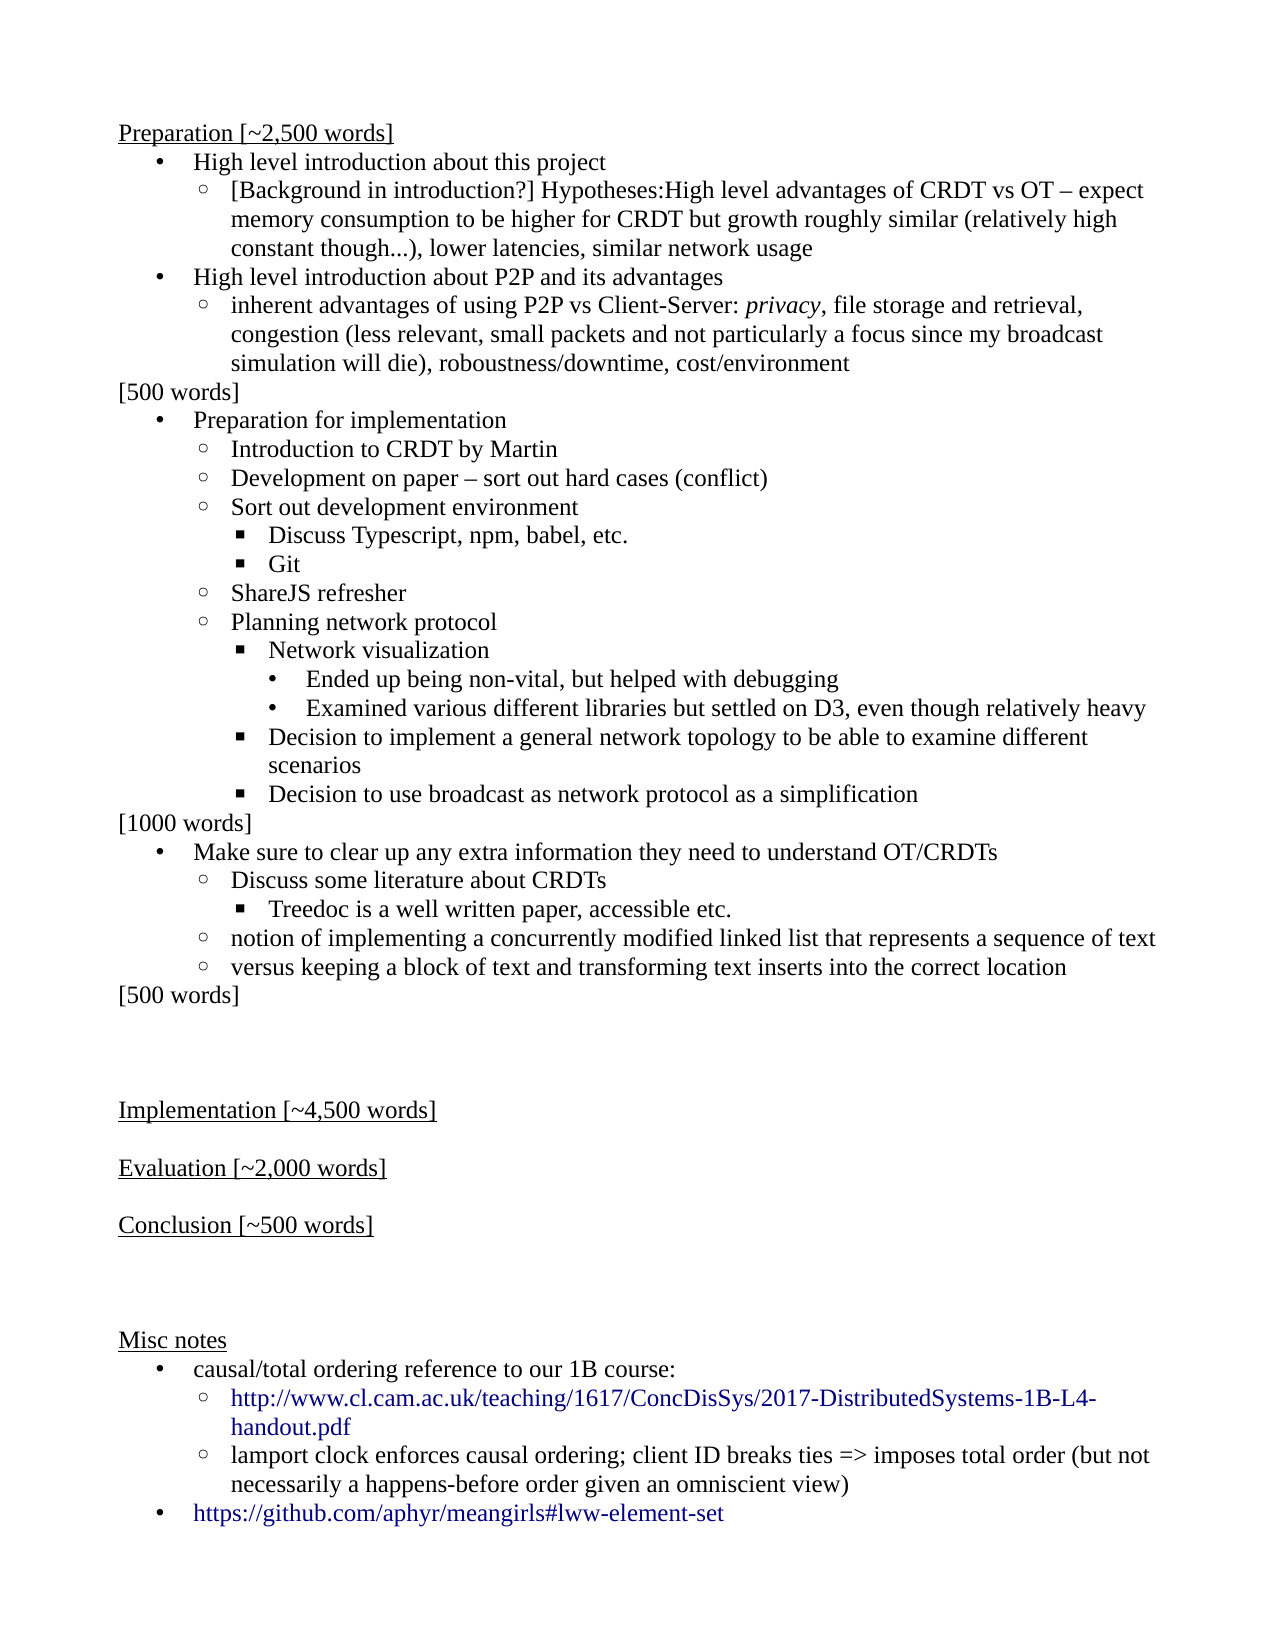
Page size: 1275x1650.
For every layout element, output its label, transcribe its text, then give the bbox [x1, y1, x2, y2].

text Implementation [~4,500 words] [118, 1096, 1157, 1124]
list High level introduction about P2P and its advantages [156, 262, 1157, 291]
list Discuss some literature about CRDTs [193, 866, 1157, 894]
list Ended up being non-vital, but helped with debugging [268, 664, 1157, 693]
list Sort out development environment [193, 492, 1157, 521]
list Introduction to CRDT by Martin [193, 434, 1157, 463]
list Decision to use broadcast as network protocol as a simplification [231, 779, 1157, 808]
list Make sure to clear up any extra information they need to understand OT/CRDTs [156, 837, 1157, 866]
text [500 words] [118, 377, 1157, 406]
text Misc notes [118, 1326, 1157, 1354]
list versus keeping a block of text and transforming text inserts into the correct location [193, 952, 1157, 981]
list ShareJS refresher [193, 578, 1157, 607]
text Conclusion [~500 words] [118, 1211, 1157, 1239]
list Network visualization [231, 636, 1157, 664]
list https://github.com/aphyr/meangirls#lww-element-set [156, 1498, 1157, 1527]
list Examined various different libraries but settled on D3, even though relatively heavy [268, 693, 1157, 722]
list High level introduction about this project [156, 147, 1157, 176]
list causal/total ordering reference to our 1B course: [156, 1354, 1157, 1383]
list Preparation for implementation [156, 406, 1157, 434]
list notion of implementing a concurrently modified linked list that represents a sequence of text [193, 923, 1157, 952]
text Evaluation [~2,000 words] [118, 1153, 1157, 1182]
text [1000 words] [118, 808, 1157, 837]
list Discuss Typescript, npm, babel, etc. [231, 521, 1157, 549]
text Preparation [~2,500 words] [118, 118, 1157, 147]
list Decision to implement a general network topology to be able to examine different scenarios [231, 722, 1157, 779]
list [Background in introduction?] Hypotheses:High level advantages of CRDT vs OT – expect memory consumption to be higher for CRDT but growth roughly similar (relatively high constant though...), lower latencies, similar network usage [193, 176, 1157, 262]
list Planning network protocol [193, 607, 1157, 636]
list Development on paper – sort out hard cases (conflict) [193, 463, 1157, 492]
list inherent advantages of using P2P vs Client-Server: privacy, file storage and retrieval, congestion (less relevant, small packets and not particularly a focus since my broadcast simulation will die), roboustness/downtime, cost/environment [193, 291, 1157, 377]
list lamport clock enforces causal ordering; client ID breaks ties => imposes total order (but not necessarily a happens-before order given an omniscient view) [193, 1441, 1157, 1498]
text [500 words] [118, 981, 1157, 1009]
list Git [231, 549, 1157, 578]
list http://www.cl.cam.ac.uk/teaching/1617/ConcDisSys/2017-DistributedSystems-1B-L4-handout.pdf [193, 1383, 1157, 1441]
list Treedoc is a well written paper, accessible etc. [231, 894, 1157, 923]
